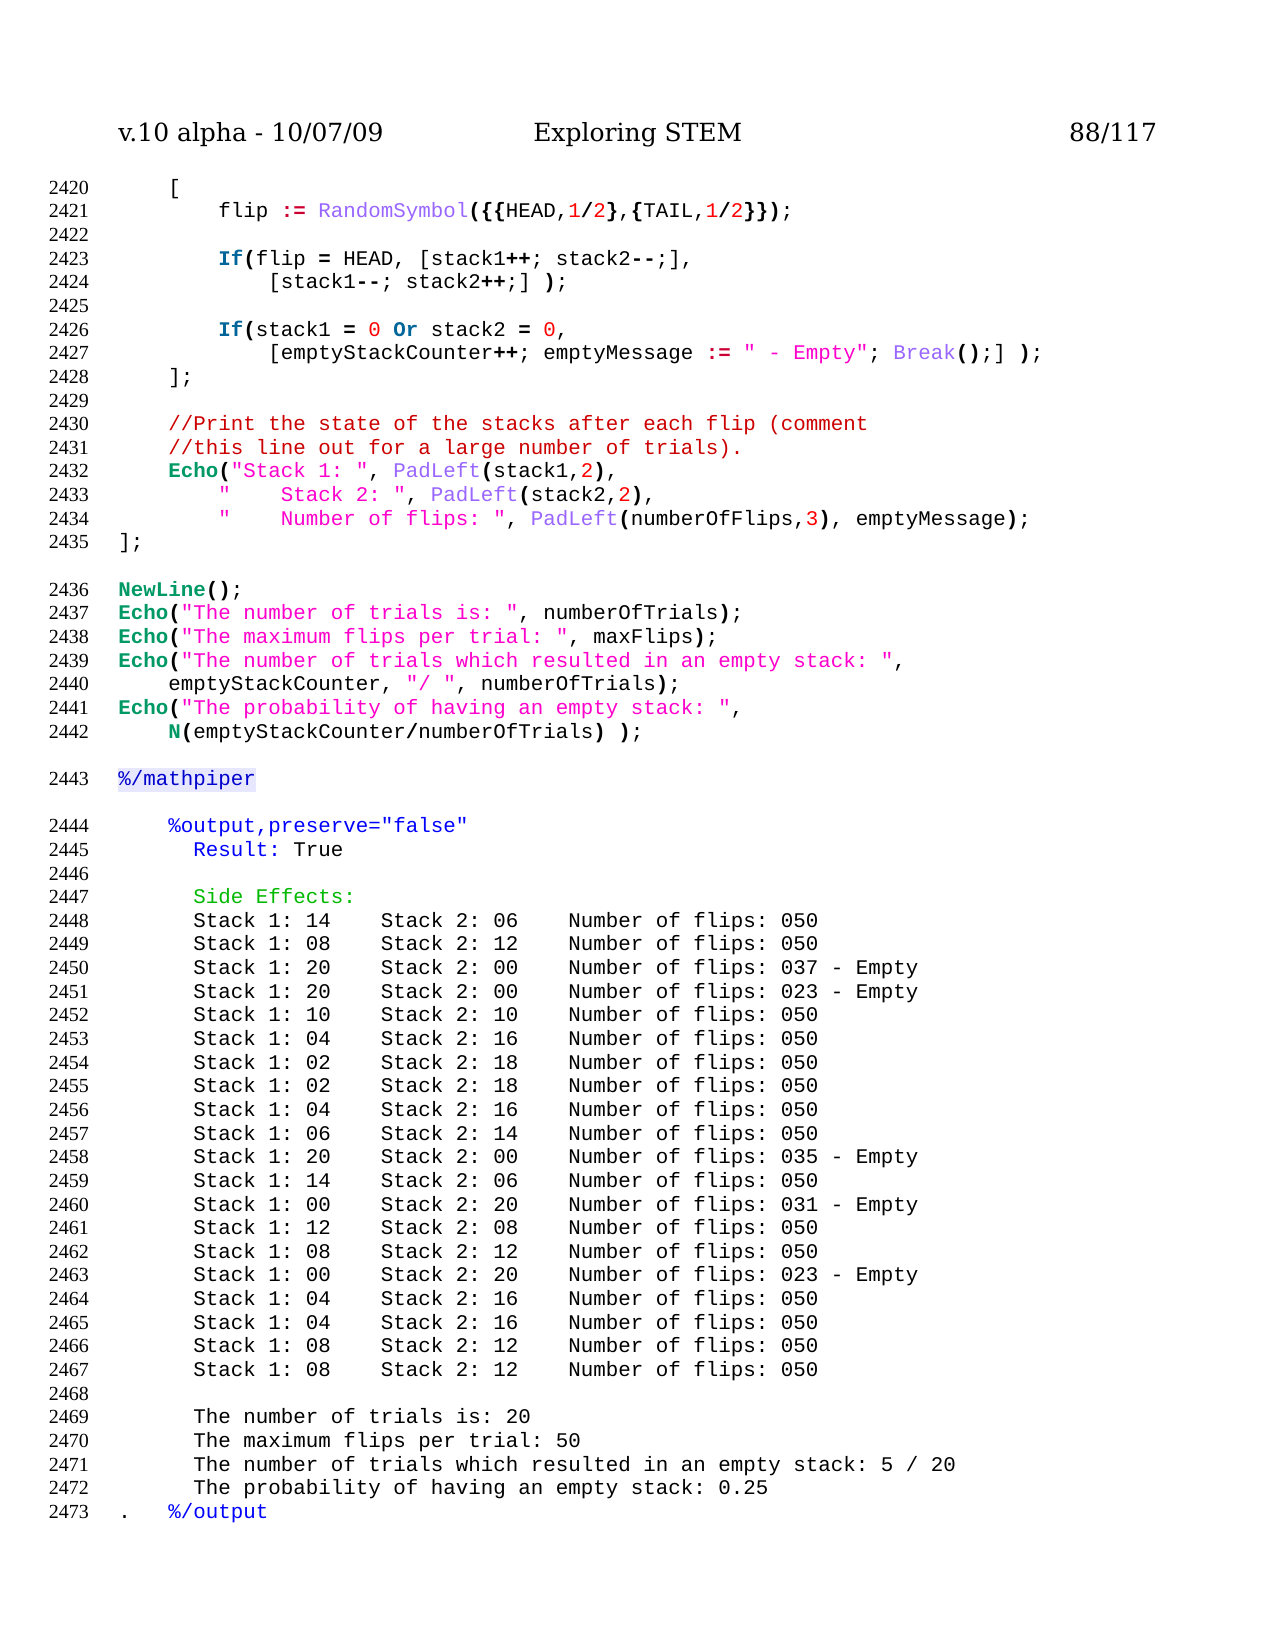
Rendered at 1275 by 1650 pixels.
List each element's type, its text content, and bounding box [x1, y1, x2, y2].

text Stack 1: 20 Stack 2: 00 Number of flips: 037 - Empty [118, 957, 1157, 981]
text %output,preserve="false" [118, 815, 1157, 839]
text Stack 1: 04 Stack 2: 16 Number of flips: 050 [118, 1312, 1157, 1335]
text Echo("The number of trials which resulted in an empty stack: ", [118, 650, 1157, 673]
text Echo("The probability of having an empty stack: ", [118, 697, 1157, 721]
text [stack1--; stack2++;] ); [118, 271, 1157, 295]
text NewLine(); [118, 579, 1157, 602]
text flip := RandomSymbol({{HEAD,1/2},{TAIL,1/2}}); [118, 200, 1157, 224]
text Stack 1: 00 Stack 2: 20 Number of flips: 031 - Empty [118, 1193, 1157, 1217]
text //this line out for a large number of trials). [118, 437, 1157, 461]
text Stack 1: 04 Stack 2: 16 Number of flips: 050 [118, 1099, 1157, 1123]
text Stack 1: 08 Stack 2: 12 Number of flips: 050 [118, 1359, 1157, 1383]
text [emptyStackCounter++; emptyMessage := " - Empty"; Break();] ); [118, 342, 1157, 366]
text The number of trials which resulted in an empty stack: 5 / 20 [118, 1454, 1157, 1477]
text Stack 1: 14 Stack 2: 06 Number of flips: 050 [118, 910, 1157, 933]
text " Number of flips: ", PadLeft(numberOfFlips,3), emptyMessage); [118, 508, 1157, 531]
text %/mathpiper [118, 768, 1157, 792]
text Stack 1: 10 Stack 2: 10 Number of flips: 050 [118, 1004, 1157, 1028]
text If(flip = HEAD, [stack1++; stack2--;], [118, 248, 1157, 271]
text Stack 1: 00 Stack 2: 20 Number of flips: 023 - Empty [118, 1264, 1157, 1288]
text Stack 1: 06 Stack 2: 14 Number of flips: 050 [118, 1123, 1157, 1146]
text The number of trials is: 20 [118, 1406, 1157, 1430]
text ]; [118, 531, 1157, 555]
text Stack 1: 20 Stack 2: 00 Number of flips: 023 - Empty [118, 981, 1157, 1004]
text The probability of having an empty stack: 0.25 [118, 1477, 1157, 1501]
text Stack 1: 08 Stack 2: 12 Number of flips: 050 [118, 933, 1157, 957]
text //Print the state of the stacks after each flip (comment [118, 413, 1157, 437]
text ]; [118, 366, 1157, 389]
text [ [118, 177, 1157, 200]
text Stack 1: 20 Stack 2: 00 Number of flips: 035 - Empty [118, 1146, 1157, 1170]
text emptyStackCounter, "/ ", numberOfTrials); [118, 673, 1157, 697]
text N(emptyStackCounter/numberOfTrials) ); [118, 721, 1157, 744]
text Echo("The maximum flips per trial: ", maxFlips); [118, 626, 1157, 650]
text Stack 1: 08 Stack 2: 12 Number of flips: 050 [118, 1241, 1157, 1264]
text Stack 1: 08 Stack 2: 12 Number of flips: 050 [118, 1335, 1157, 1359]
text If(stack1 = 0 Or stack2 = 0, [118, 319, 1157, 342]
text Stack 1: 02 Stack 2: 18 Number of flips: 050 [118, 1075, 1157, 1099]
text Stack 1: 12 Stack 2: 08 Number of flips: 050 [118, 1217, 1157, 1241]
text Stack 1: 04 Stack 2: 16 Number of flips: 050 [118, 1288, 1157, 1312]
text The maximum flips per trial: 50 [118, 1430, 1157, 1454]
text Stack 1: 02 Stack 2: 18 Number of flips: 050 [118, 1052, 1157, 1075]
text Stack 1: 14 Stack 2: 06 Number of flips: 050 [118, 1170, 1157, 1193]
text Echo("Stack 1: ", PadLeft(stack1,2), [118, 461, 1157, 484]
text " Stack 2: ", PadLeft(stack2,2), [118, 484, 1157, 508]
text Result: True [118, 839, 1157, 862]
text Stack 1: 04 Stack 2: 16 Number of flips: 050 [118, 1028, 1157, 1052]
text . %/output [118, 1501, 1157, 1524]
text Echo("The number of trials is: ", numberOfTrials); [118, 602, 1157, 626]
text Side Effects: [118, 886, 1157, 910]
